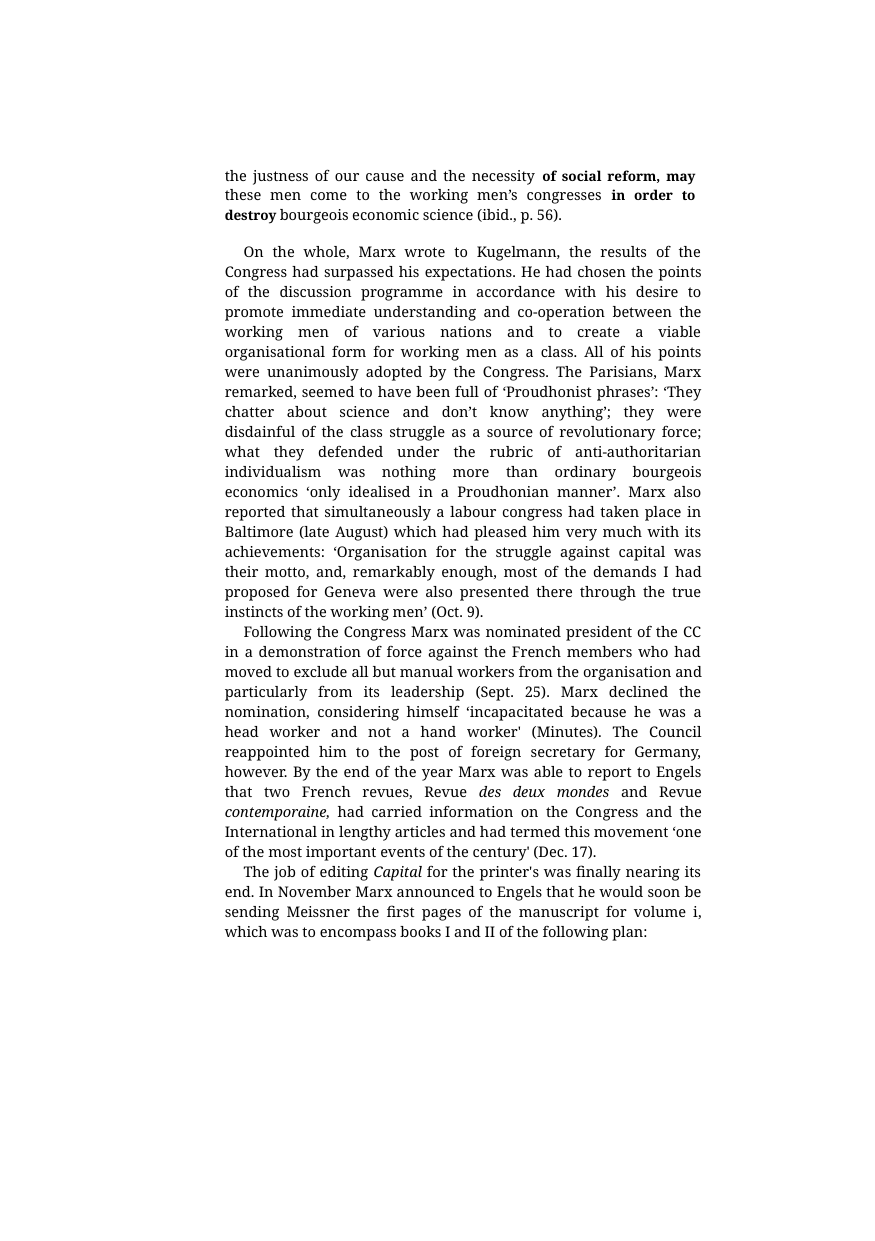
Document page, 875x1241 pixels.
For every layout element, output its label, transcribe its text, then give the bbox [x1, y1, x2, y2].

text On the whole, Marx wrote to Kugelmann, the results of the Congress had surpassed his expectations. He had chosen the points of the discussion programme in accordance with his desire to promote immediate understanding and co-operation between the working men of various nations and to create a viable organisational form for working men as a class. All of his points were unanimously adopted by the Congress. The Parisians, Marx remarked, seemed to have been full of ‘Proudhonist phrases’: ‘They chatter about science and don’t know anything’; they were disdainful of the class struggle as a source of revolutionary force; what they defended under the rubric of anti-authoritarian individualism was nothing more than ordinary bourgeois economics ‘only idealised in a Proudhonian manner’. Marx also reported that simultaneously a labour congress had taken place in Baltimore (late August) which had pleased him very much with its achievements: ‘Organisation for the struggle against capital was their motto, and, remarkably enough, most of the demands I had proposed for Geneva were also presented there through the true instincts of the working men’ (Oct. 9). [224, 242, 702, 622]
text the justness of our cause and the necessity of social reform, may these men come to the working men’s congresses in order to destroy bourgeois economic science (ibid., p. 56). [224, 166, 696, 224]
text Following the Congress Marx was nominated president of the CC in a demonstration of force against the French members who had moved to exclude all but manual workers from the organis­ation and particularly from its leadership (Sept. 25). Marx declined the nomination, considering himself ‘incapacitated because he was a head worker and not a hand worker' (Minutes). The Council reappointed him to the post of foreign secretary for Germany, however. By the end of the year Marx was able to report to Engels that two French revues, Revue des deux mondes and Revue contemporaine, had carried information on the Con­gress and the International in lengthy articles and had termed this movement ‘one of the most important events of the century' (Dec. 17). [224, 622, 702, 862]
text The job of editing Capital for the printer's was finally nearing its end. In November Marx announced to Engels that he would soon be sending Meissner the first pages of the manuscript for volume i, which was to encompass books I and II of the follow­ing plan: [224, 862, 702, 942]
